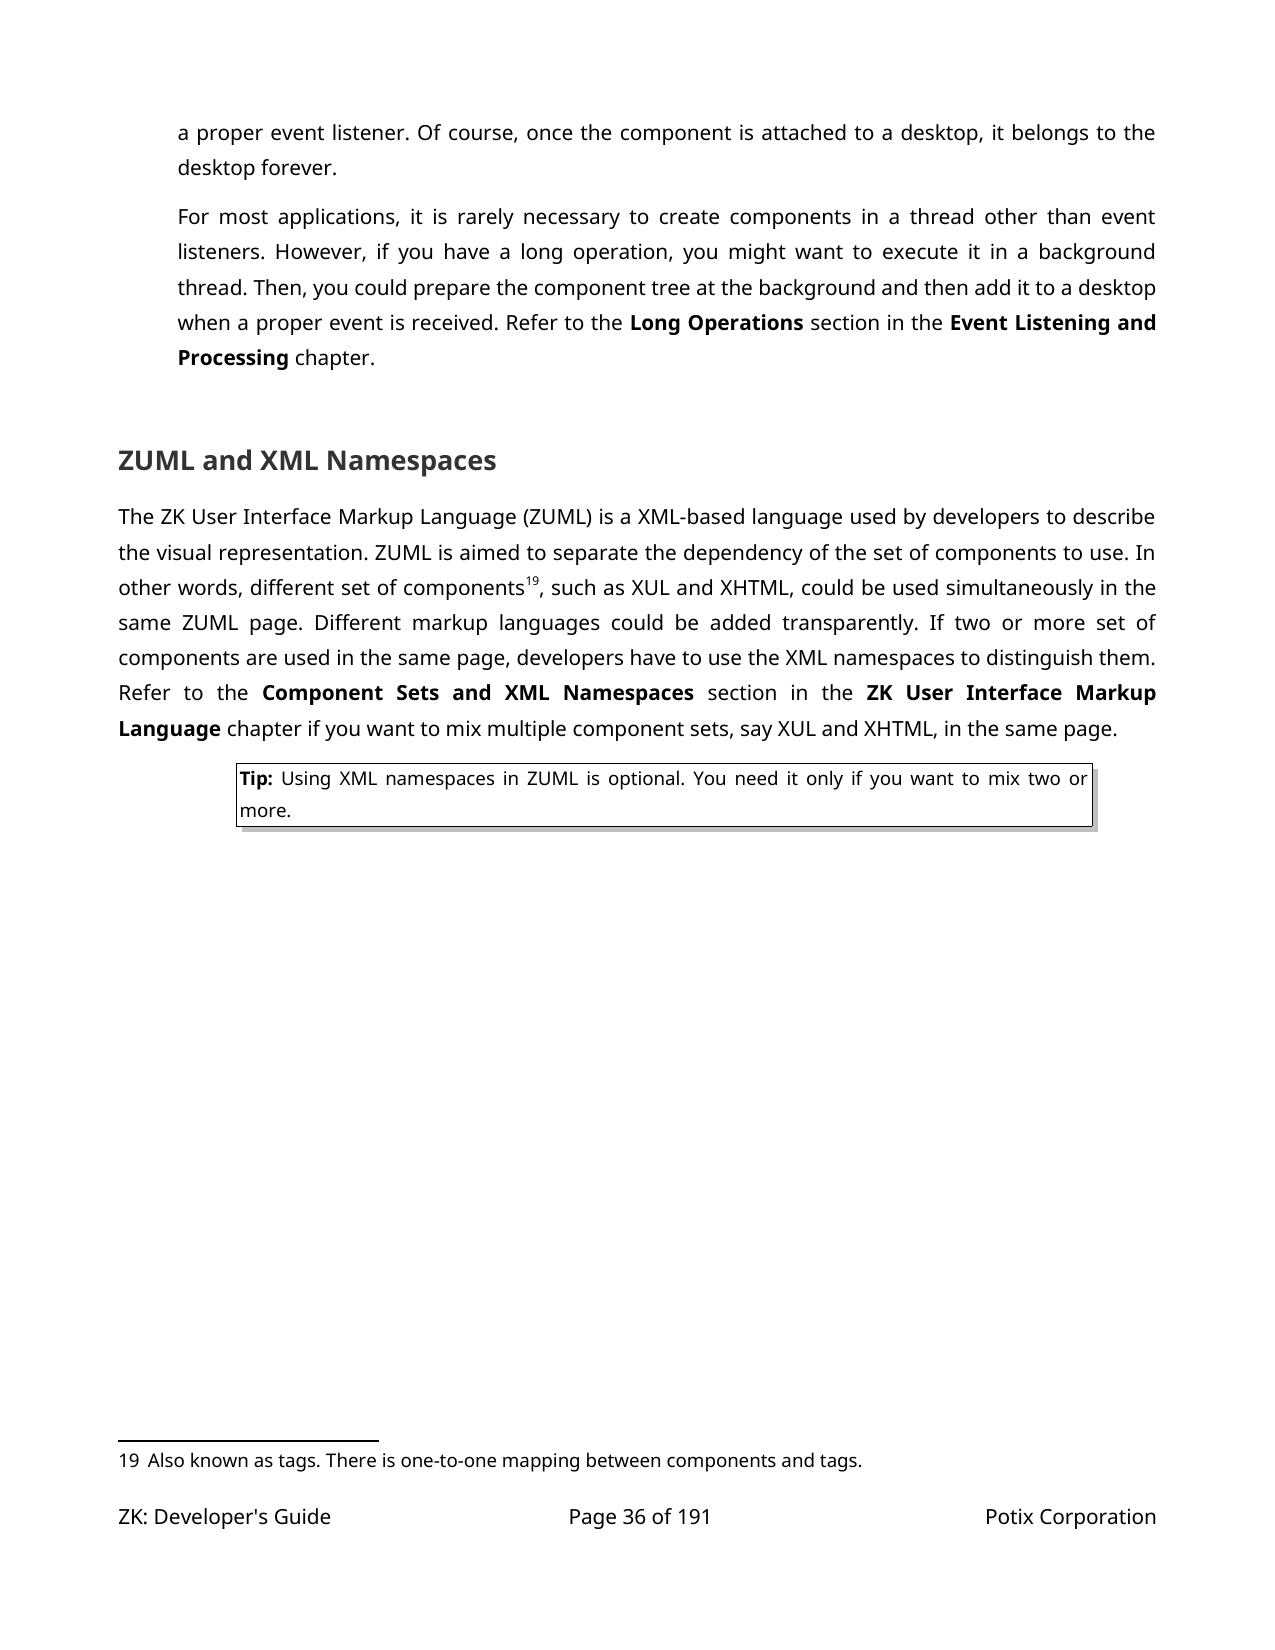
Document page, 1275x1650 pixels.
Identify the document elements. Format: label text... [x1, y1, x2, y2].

subtitle ZUML and XML Namespaces [118, 442, 1157, 479]
text The ZK User Interface Markup Language (ZUML) is a XML-based language used by developers to describe the visual representation. ZUML is aimed to separate the dependency of the set of components to use. In other words, different set of components, such as XUL and XHTML, could be used simultaneously in the same ZUML page. Different markup languages could be added transparently. If two or more set of components are used in the same page, developers have to use the XML namespaces to distinguish them. Refer to the Component Sets and XML Namespaces section in the ZK User Interface Markup Language chapter if you want to mix multiple component sets, say XUL and XHTML, in the same page. [118, 502, 1157, 742]
text a proper event listener. Of course, once the component is attached to a desktop, it belongs to the desktop forever. [177, 118, 1157, 182]
text For most applications, it is rarely necessary to create components in a thread other than event listeners. However, if you have a long operation, you might want to execute it in a background thread. Then, you could prepare the component tree at the background and then add it to a desktop when a proper event is received. Refer to the Long Operations section in the Event Listening and Processing chapter. [177, 202, 1157, 371]
text Also known as tags. There is one-to-one mapping between components and tags. [118, 1447, 1157, 1473]
text Tip: Using XML namespaces in ZUML is optional. You need it only if you want to mix two or more. [237, 764, 1092, 826]
